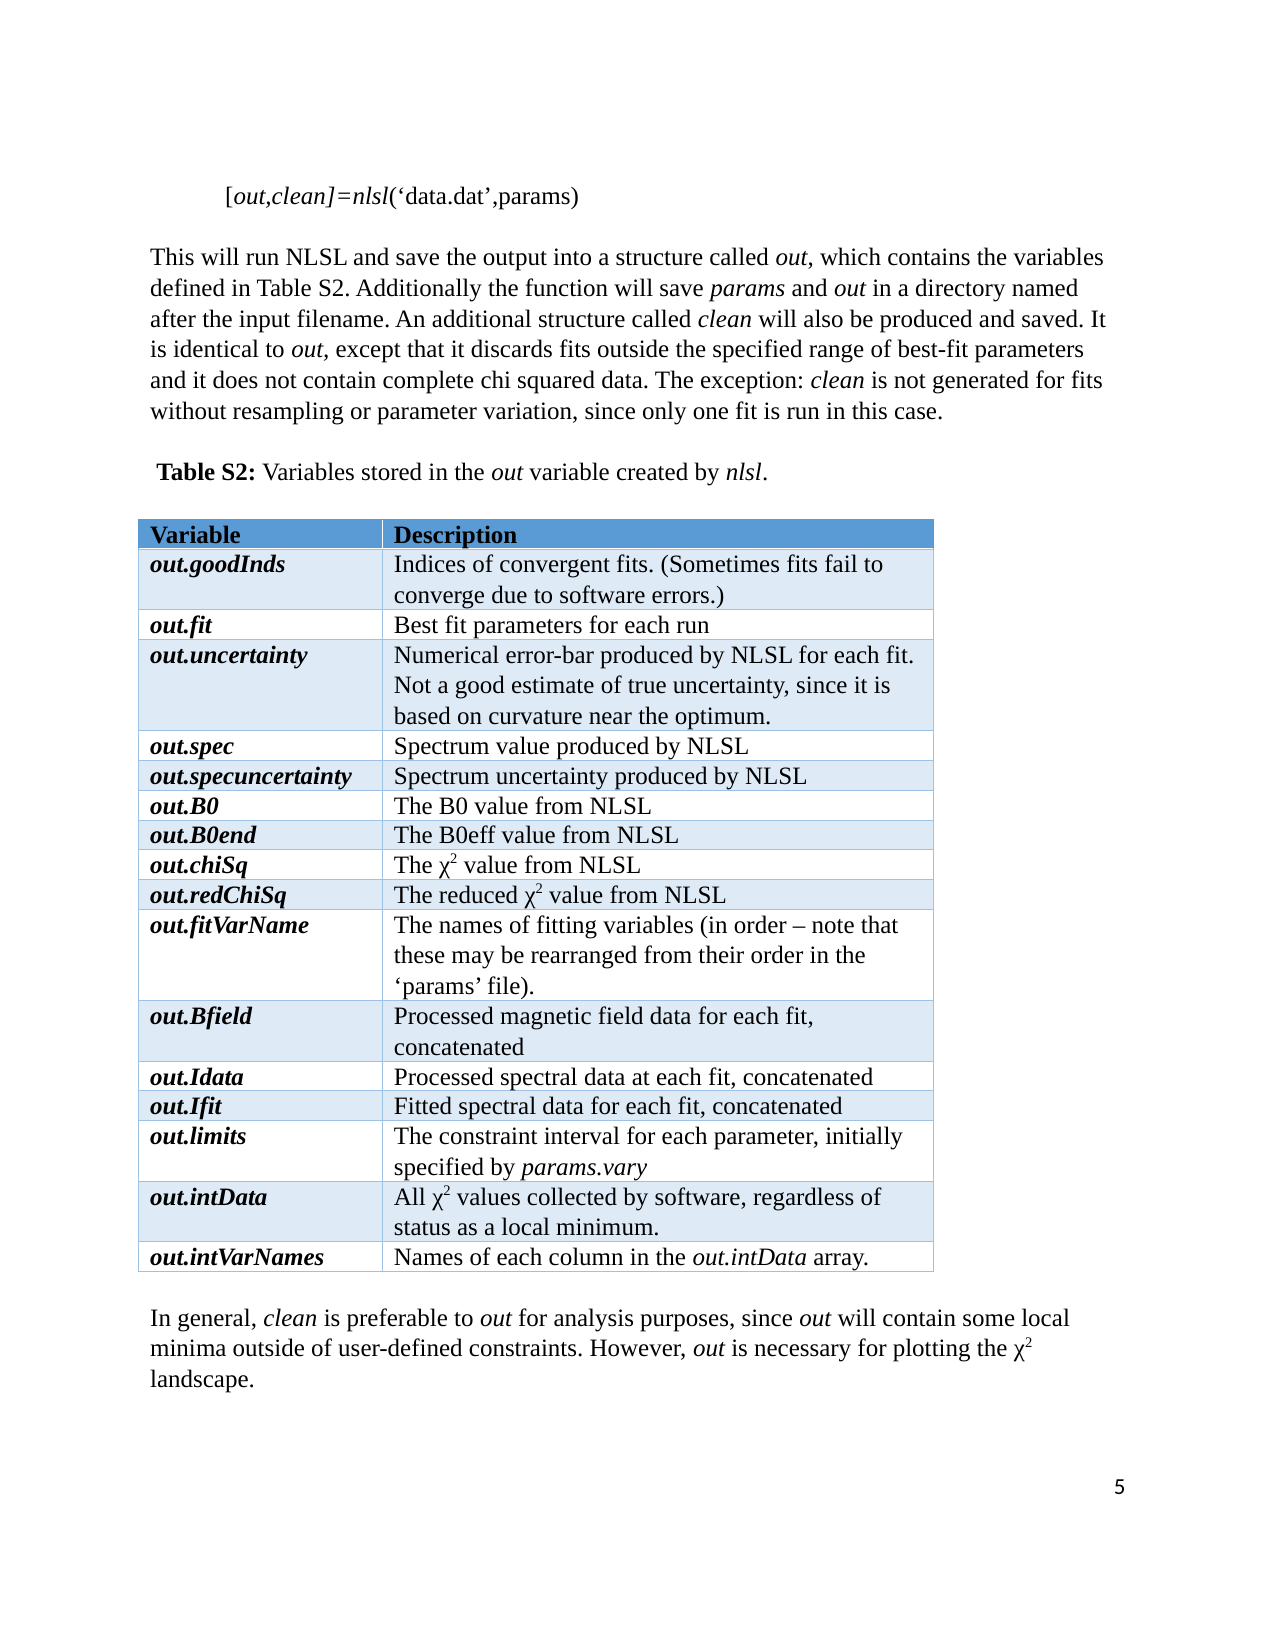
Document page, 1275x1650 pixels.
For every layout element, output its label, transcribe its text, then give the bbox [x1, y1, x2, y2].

table_cell out.specuncertainty [139, 761, 382, 790]
table_cell The B0 value from NLSL [383, 791, 933, 819]
table_cell out.limits [139, 1121, 382, 1181]
table_cell out.goodInds [139, 550, 382, 609]
table_cell Processed magnetic field data for each fit, concatenated [383, 1001, 933, 1061]
text This will run NLSL and save the output into a structure called out, which contains the variables defined in Table S2. Additionally the function will save params and out in a directory named after the input filename. An additional structure called clean will also be produced and saved. It is identical to out, except that it discards fits outside the specified range of best-fit parameters and it does not contain complete chi squared data. The exception: clean is not generated for fits without resampling or parameter variation, since only one fit is run in this case. [150, 242, 1125, 424]
table_cell The B0eff value from NLSL [383, 821, 933, 849]
table_cell The χ2 value from NLSL [383, 850, 933, 879]
table_cell out.intVarNames [139, 1242, 382, 1271]
table_cell Best fit parameters for each run [383, 610, 933, 639]
table_cell Numerical error-bar produced by NLSL for each fit. Not a good estimate of true uncertainty, since it is based on curvature near the optimum. [383, 640, 933, 730]
table_cell Spectrum value produced by NLSL [383, 731, 933, 760]
text Table S2: Variables stored in the out variable created by nlsl. [150, 457, 1125, 486]
table_cell out.Ifit [139, 1091, 382, 1120]
table_cell The reduced χ2 value from NLSL [383, 880, 933, 909]
table_cell The constraint interval for each parameter, initially specified by params.vary [383, 1121, 933, 1181]
table_cell Processed spectral data at each fit, concatenated [383, 1062, 933, 1090]
table_cell out.B0end [139, 821, 382, 849]
table_cell out.spec [139, 731, 382, 760]
table_cell out.redChiSq [139, 880, 382, 909]
table_header Description [383, 520, 933, 548]
table_cell out.fit [139, 610, 382, 639]
text In general, clean is preferable to out for analysis purposes, since out will contain some local minima outside of user-defined constraints. However, out is necessary for plotting the χ2 landscape. [150, 1303, 1125, 1393]
table_cell The names of fitting variables (in order – note that these may be rearranged from their order in the ‘params’ file). [383, 910, 933, 1000]
table_cell Spectrum uncertainty produced by NLSL [383, 761, 933, 790]
table_cell out.uncertainty [139, 640, 382, 730]
table_cell out.intData [139, 1182, 382, 1241]
table_cell out.Bfield [139, 1001, 382, 1061]
table_cell out.B0 [139, 791, 382, 819]
table_cell Fitted spectral data for each fit, concatenated [383, 1091, 933, 1120]
table_cell out.fitVarName [139, 910, 382, 1000]
table_cell out.chiSq [139, 850, 382, 879]
table_cell All χ2 values collected by software, regardless of status as a local minimum. [383, 1182, 933, 1241]
table_cell Indices of convergent fits. (Sometimes fits fail to converge due to software errors.) [383, 550, 933, 609]
table_cell Names of each column in the out.intData array. [383, 1242, 933, 1271]
text [out,clean]=nlsl(‘data.dat’,params) [150, 181, 1125, 209]
table_cell out.Idata [139, 1062, 382, 1090]
table_header Variable [139, 520, 382, 548]
